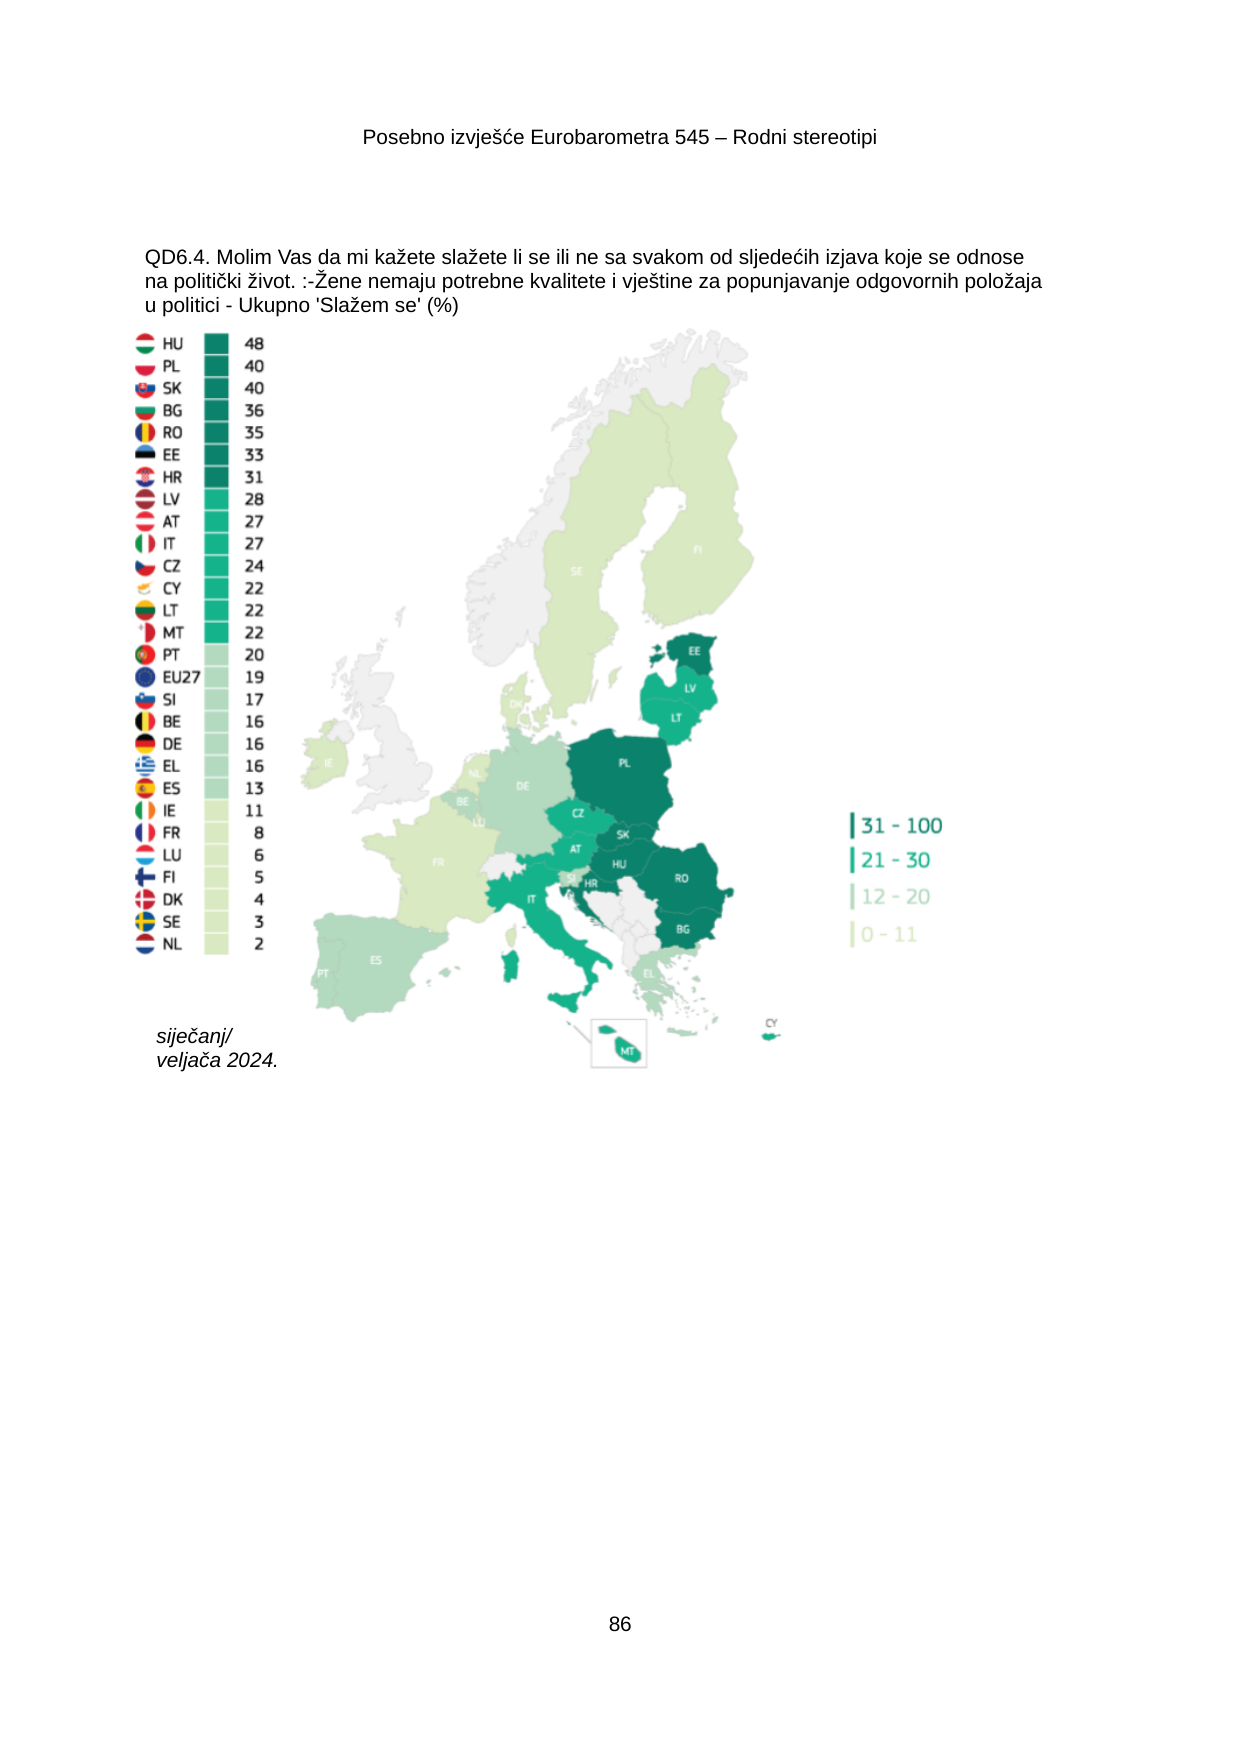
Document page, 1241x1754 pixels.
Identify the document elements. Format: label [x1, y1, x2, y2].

picture [112, 319, 956, 1076]
